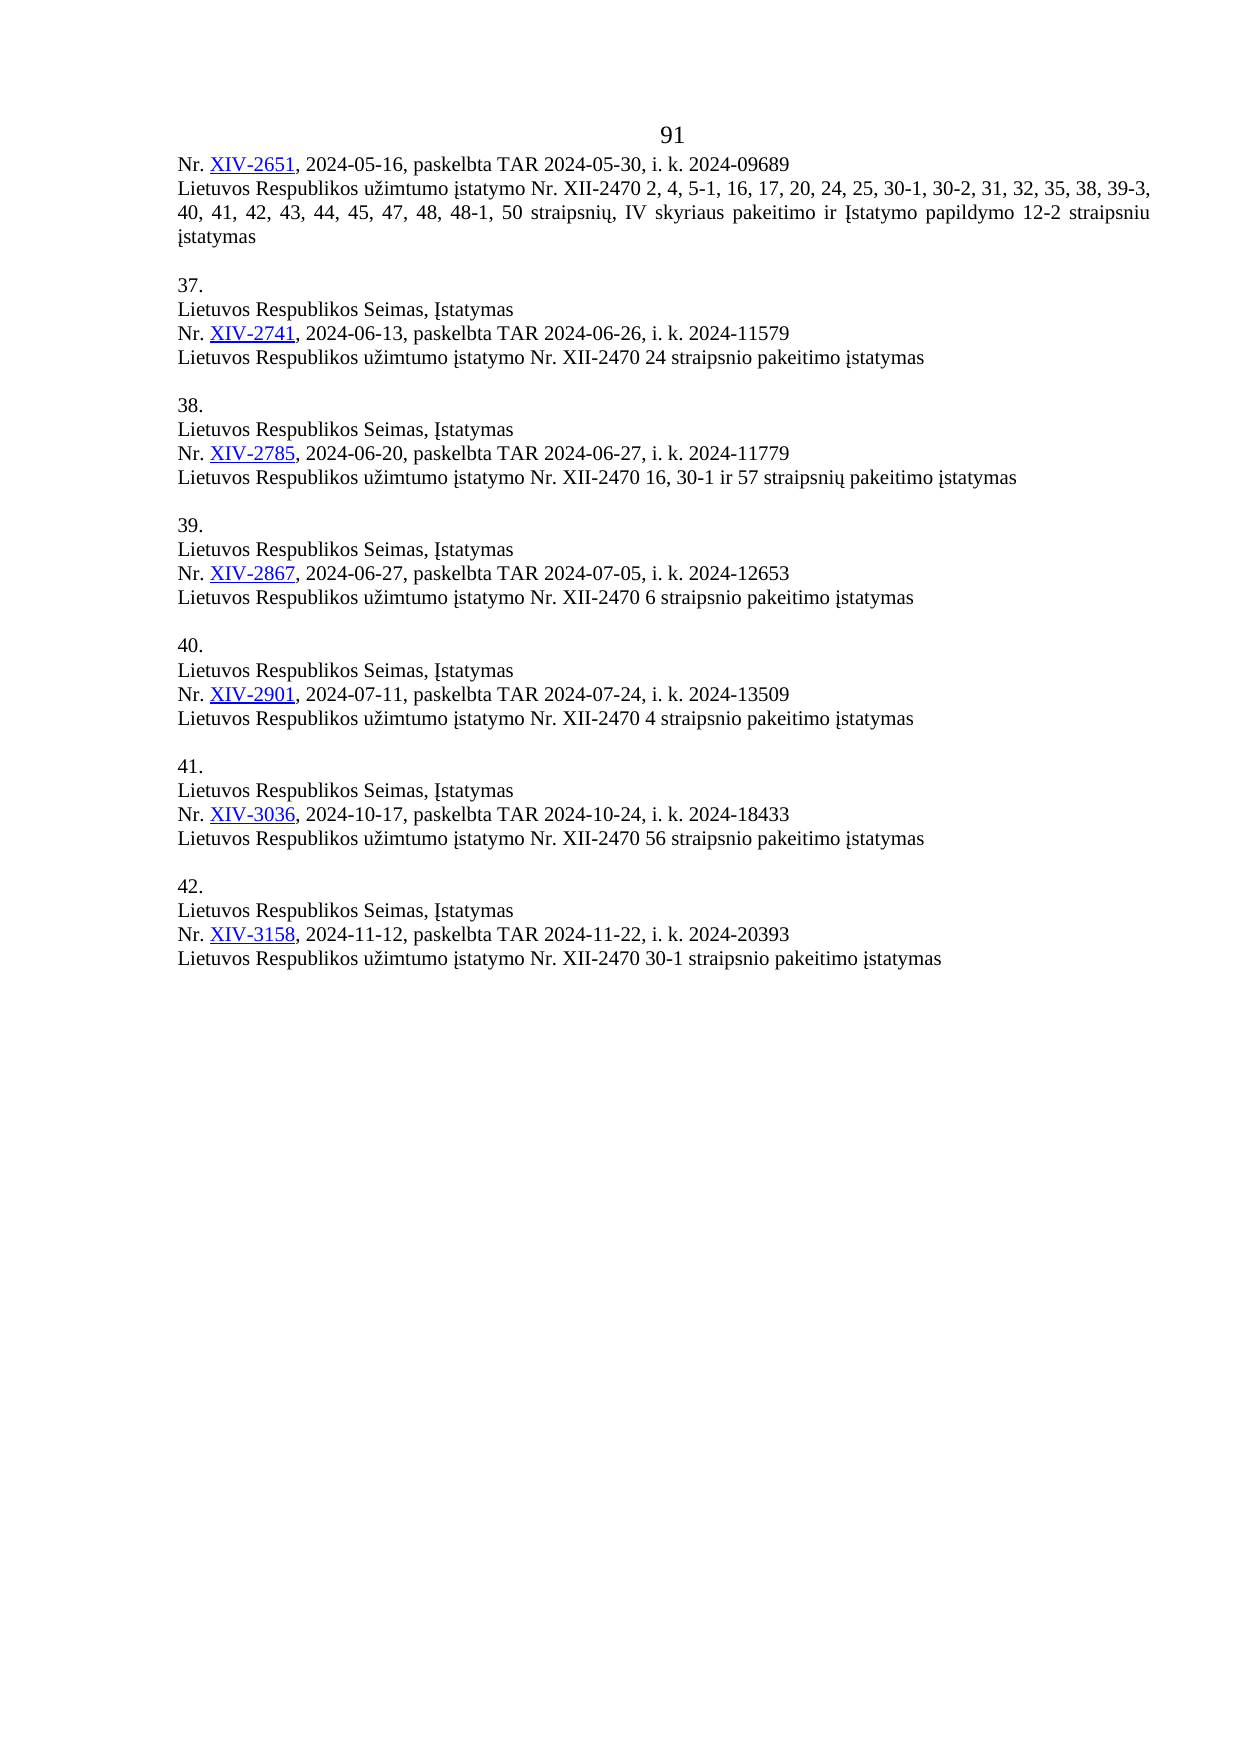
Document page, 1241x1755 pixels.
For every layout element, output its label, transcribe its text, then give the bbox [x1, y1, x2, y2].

text Nr. XIV-2741, 2024-06-13, paskelbta TAR 2024-06-26, i. k. 2024-11579 [177, 321, 1152, 345]
text Lietuvos Respublikos Seimas, Įstatymas [177, 778, 1152, 802]
text Lietuvos Respublikos užimtumo įstatymo Nr. XII-2470 56 straipsnio pakeitimo įstatymas [177, 826, 1152, 850]
text Nr. XIV-3158, 2024-11-12, paskelbta TAR 2024-11-22, i. k. 2024-20393 [177, 922, 1152, 946]
text 41. [177, 754, 1152, 778]
text 37. [177, 272, 1152, 297]
text 40. [177, 633, 1152, 657]
text Nr. XIV-2901, 2024-07-11, paskelbta TAR 2024-07-24, i. k. 2024-13509 [177, 682, 1152, 706]
text Lietuvos Respublikos Seimas, Įstatymas [177, 537, 1152, 561]
text Nr. XIV-2651, 2024-05-16, paskelbta TAR 2024-05-30, i. k. 2024-09689 [177, 152, 1152, 176]
text Nr. XIV-2785, 2024-06-20, paskelbta TAR 2024-06-27, i. k. 2024-11779 [177, 441, 1152, 465]
text Lietuvos Respublikos Seimas, Įstatymas [177, 898, 1152, 922]
text Lietuvos Respublikos Seimas, Įstatymas [177, 417, 1152, 441]
text Lietuvos Respublikos užimtumo įstatymo Nr. XII-2470 6 straipsnio pakeitimo įstatymas [177, 585, 1152, 609]
text 42. [177, 874, 1152, 898]
text 38. [177, 393, 1152, 417]
text Lietuvos Respublikos užimtumo įstatymo Nr. XII-2470 30-1 straipsnio pakeitimo įstatymas [177, 946, 1152, 970]
text Nr. XIV-2867, 2024-06-27, paskelbta TAR 2024-07-05, i. k. 2024-12653 [177, 561, 1152, 585]
text Lietuvos Respublikos užimtumo įstatymo Nr. XII-2470 2, 4, 5-1, 16, 17, 20, 24, 25, 30-1, 30-2, 31, 32, 35, 38, 39-3, 40, 41, 42, 43, 44, 45, 47, 48, 48-1, 50 straipsnių, IV skyriaus pakeitimo ir Įstatymo papildymo 12-2 straipsniu įstatymas [177, 176, 1152, 248]
text Lietuvos Respublikos užimtumo įstatymo Nr. XII-2470 16, 30-1 ir 57 straipsnių pakeitimo įstatymas [177, 465, 1152, 489]
text Lietuvos Respublikos Seimas, Įstatymas [177, 297, 1152, 321]
text Lietuvos Respublikos užimtumo įstatymo Nr. XII-2470 24 straipsnio pakeitimo įstatymas [177, 345, 1152, 369]
text Lietuvos Respublikos užimtumo įstatymo Nr. XII-2470 4 straipsnio pakeitimo įstatymas [177, 706, 1152, 730]
text 39. [177, 513, 1152, 537]
text Lietuvos Respublikos Seimas, Įstatymas [177, 657, 1152, 682]
text Nr. XIV-3036, 2024-10-17, paskelbta TAR 2024-10-24, i. k. 2024-18433 [177, 802, 1152, 826]
